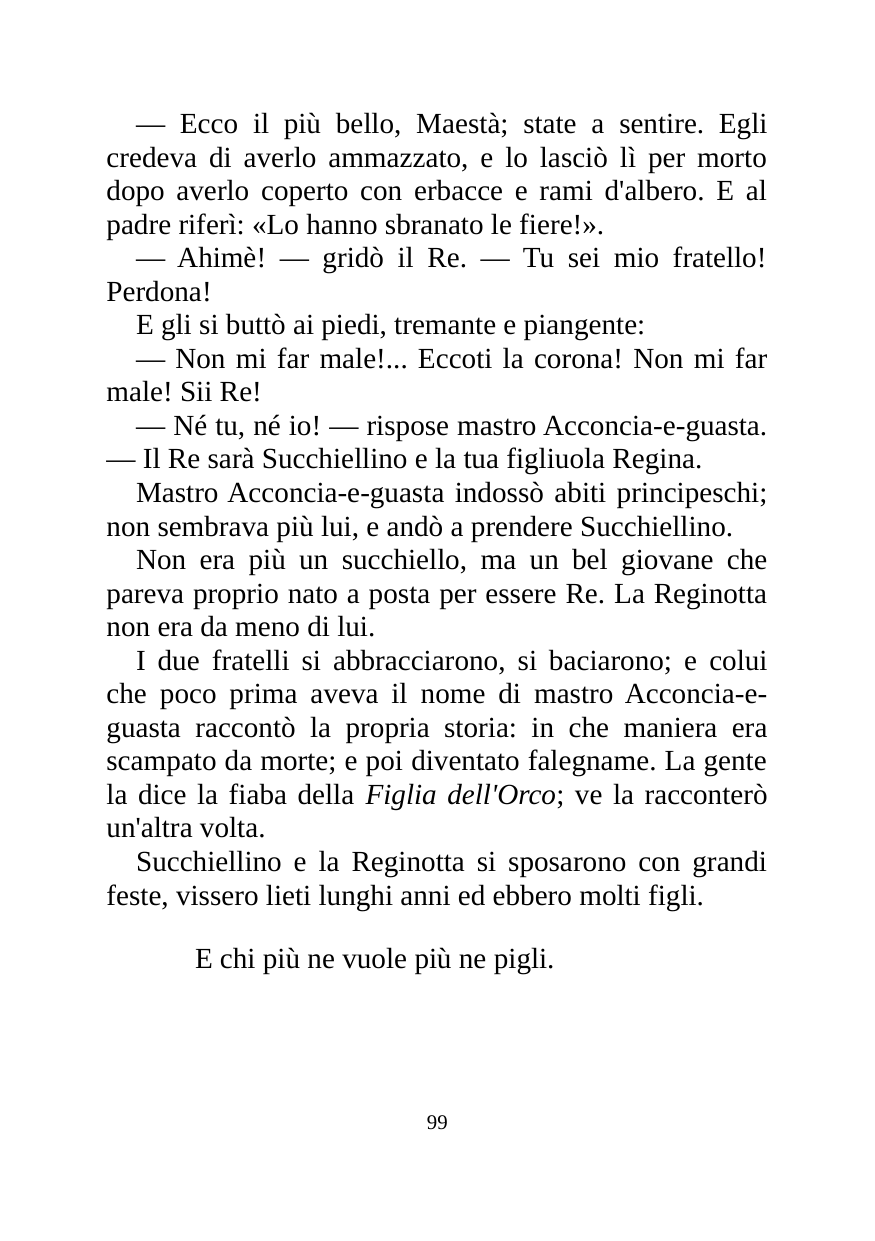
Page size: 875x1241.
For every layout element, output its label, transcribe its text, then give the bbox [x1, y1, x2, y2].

text E gli si buttò ai piedi, tremante e piangente: [106, 307, 768, 341]
text I due fratelli si abbracciarono, si baciarono; e colui che poco prima aveva il nome di mastro Acconcia-e-guasta raccontò la propria storia: in che maniera era scampato da morte; e poi diventato falegname. La gente la dice la fiaba della Figlia dell'Orco; ve la racconterò un'altra volta. [106, 643, 768, 844]
text — Né tu, né io! — rispose mastro Acconcia-e-guasta. — Il Re sarà Succhiellino e la tua figliuola Regina. [106, 408, 768, 475]
text E chi più ne vuole più ne pigli. [195, 941, 768, 974]
text — Non mi far male!... Eccoti la corona! Non mi far male! Sii Re! [106, 341, 768, 408]
text Succhiellino e la Reginotta si sposarono con grandi feste, vissero lieti lunghi anni ed ebbero molti figli. [106, 844, 768, 911]
text Non era più un succhiello, ma un bel giovane che pareva proprio nato a posta per essere Re. La Reginotta non era da meno di lui. [106, 542, 768, 643]
text Mastro Acconcia-e-guasta indossò abiti principeschi; non sembrava più lui, e andò a prendere Succhiellino. [106, 475, 768, 542]
text — Ecco il più bello, Maestà; state a sentire. Egli credeva di averlo ammazzato, e lo lasciò lì per morto dopo averlo coperto con erbacce e rami d'albero. E al padre riferì: «Lo hanno sbranato le fiere!». [106, 106, 768, 240]
text — Ahimè! — gridò il Re. — Tu sei mio fratello! Perdona! [106, 240, 768, 307]
